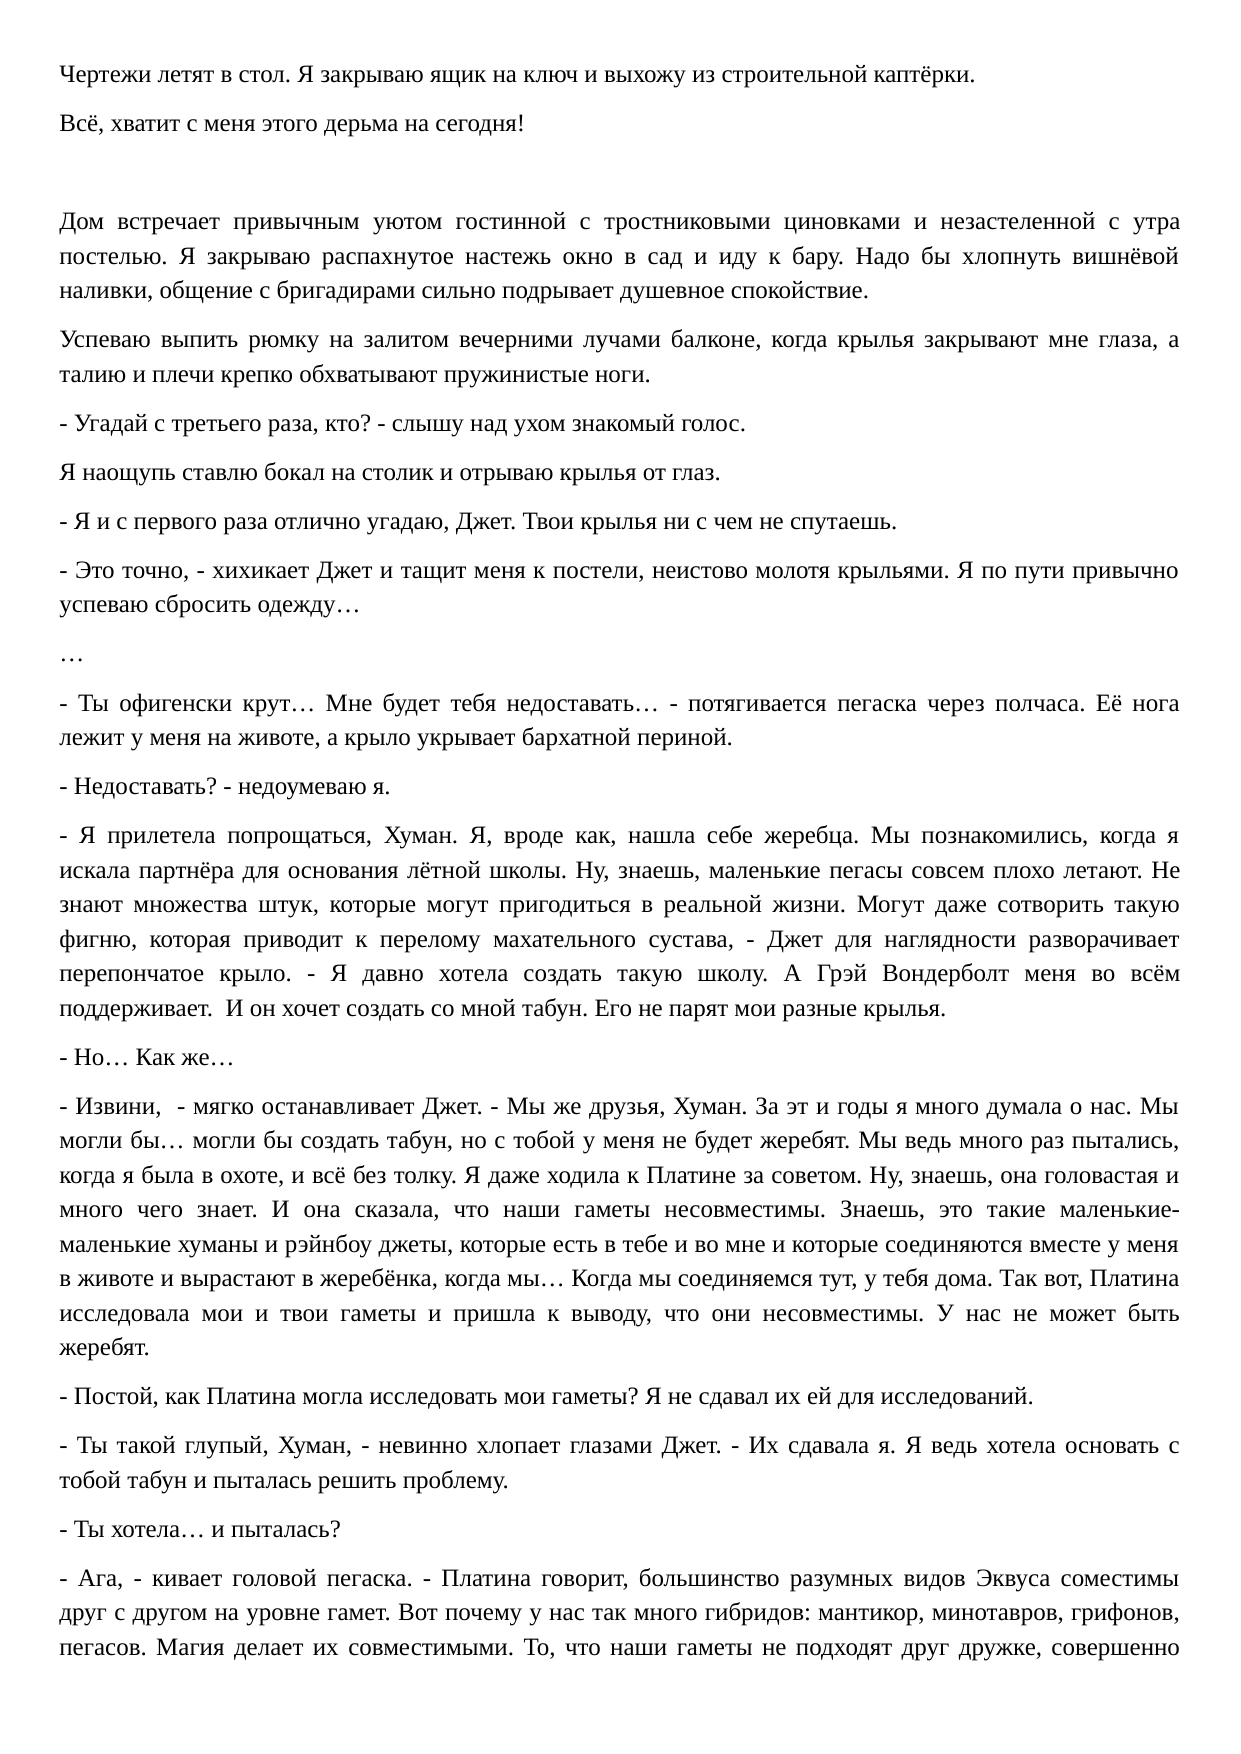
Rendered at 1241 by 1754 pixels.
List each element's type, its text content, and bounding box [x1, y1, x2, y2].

text … [59, 638, 1181, 667]
text - Ты хотела… и пыталась? [59, 1514, 1181, 1542]
text - Недоставать? - недоумеваю я. [59, 771, 1181, 800]
text Чертежи летят в стол. Я закрываю ящик на ключ и выхожу из строительной каптёрки. [59, 59, 1181, 88]
text - Ты такой глупый, Хуман, - невинно хлопает глазами Джет. - Их сдавала я. Я ведь хотела основать с тобой табун и пыталась решить проблему. [59, 1430, 1181, 1493]
text - Но… Как же… [59, 1042, 1181, 1070]
text - Угадай с третьего раза, кто? - слышу над ухом знакомый голос. [59, 408, 1181, 437]
text - Это точно, - хихикает Джет и тащит меня к постели, неистово молотя крыльями. Я по пути привычно успеваю сбросить одежду… [59, 555, 1181, 618]
text Успеваю выпить рюмку на залитом вечерними лучами балконе, когда крылья закрывают мне глаза, а талию и плечи крепко обхватывают пружинистые ноги. [59, 324, 1181, 387]
text Я наощупь ставлю бокал на столик и отрываю крылья от глаз. [59, 457, 1181, 486]
text - Я и с первого раза отлично угадаю, Джет. Твои крылья ни с чем не спутаешь. [59, 506, 1181, 535]
text Дом встречает привычным уютом гостинной с тростниковыми циновками и незастеленной с утра постелью. Я закрываю распахнутое настежь окно в сад и иду к бару. Надо бы хлопнуть вишнёвой наливки, общение с бригадирами сильно подрывает душевное спокойствие. [59, 206, 1181, 304]
text - Ты офигенски крут… Мне будет тебя недоставать… - потягивается пегаска через полчаса. Её нога лежит у меня на животе, а крыло укрывает бархатной периной. [59, 688, 1181, 751]
text - Ага, - кивает головой пегаска. - Платина говорит, большинство разумных видов Эквуса соместимы друг с другом на уровне гамет. Вот почему у нас так много гибридов: мантикор, минотавров, грифонов, пегасов. Магия делает их совместимыми. То, что наши гаметы не подходят друг дружке, совершенно [59, 1563, 1181, 1661]
text Всё, хватит с меня этого дерьма на сегодня! [59, 108, 1181, 137]
text - Я прилетела попрощаться, Хуман. Я, вроде как, нашла себе жеребца. Мы познакомились, когда я искала партнёра для основания лётной школы. Ну, знаешь, маленькие пегасы совсем плохо летают. Не знают множества штук, которые могут пригодиться в реальной жизни. Могут даже сотворить такую фигню, которая приводит к перелому махательного сустава, - Джет для наглядности разворачивает перепончатое крыло. - Я давно хотела создать такую школу. А Грэй Вондерболт меня во всём поддерживает. И он хочет создать со мной табун. Его не парят мои разные крылья. [59, 820, 1181, 1021]
text - Извини, - мягко останавливает Джет. - Мы же друзья, Хуман. За эт и годы я много думала о нас. Мы могли бы… могли бы создать табун, но с тобой у меня не будет жеребят. Мы ведь много раз пытались, когда я была в охоте, и всё без толку. Я даже ходила к Платине за советом. Ну, знаешь, она головастая и много чего знает. И она сказала, что наши гаметы несовместимы. Знаешь, это такие маленькие-маленькие хуманы и рэйнбоу джеты, которые есть в тебе и во мне и которые соединяются вместе у меня в животе и вырастают в жеребёнка, когда мы… Когда мы соединяемся тут, у тебя дома. Так вот, Платина исследовала мои и твои гаметы и пришла к выводу, что они несовместимы. У нас не может быть жеребят. [59, 1091, 1181, 1361]
text - Постой, как Платина могла исследовать мои гаметы? Я не сдавал их ей для исследований. [59, 1381, 1181, 1410]
